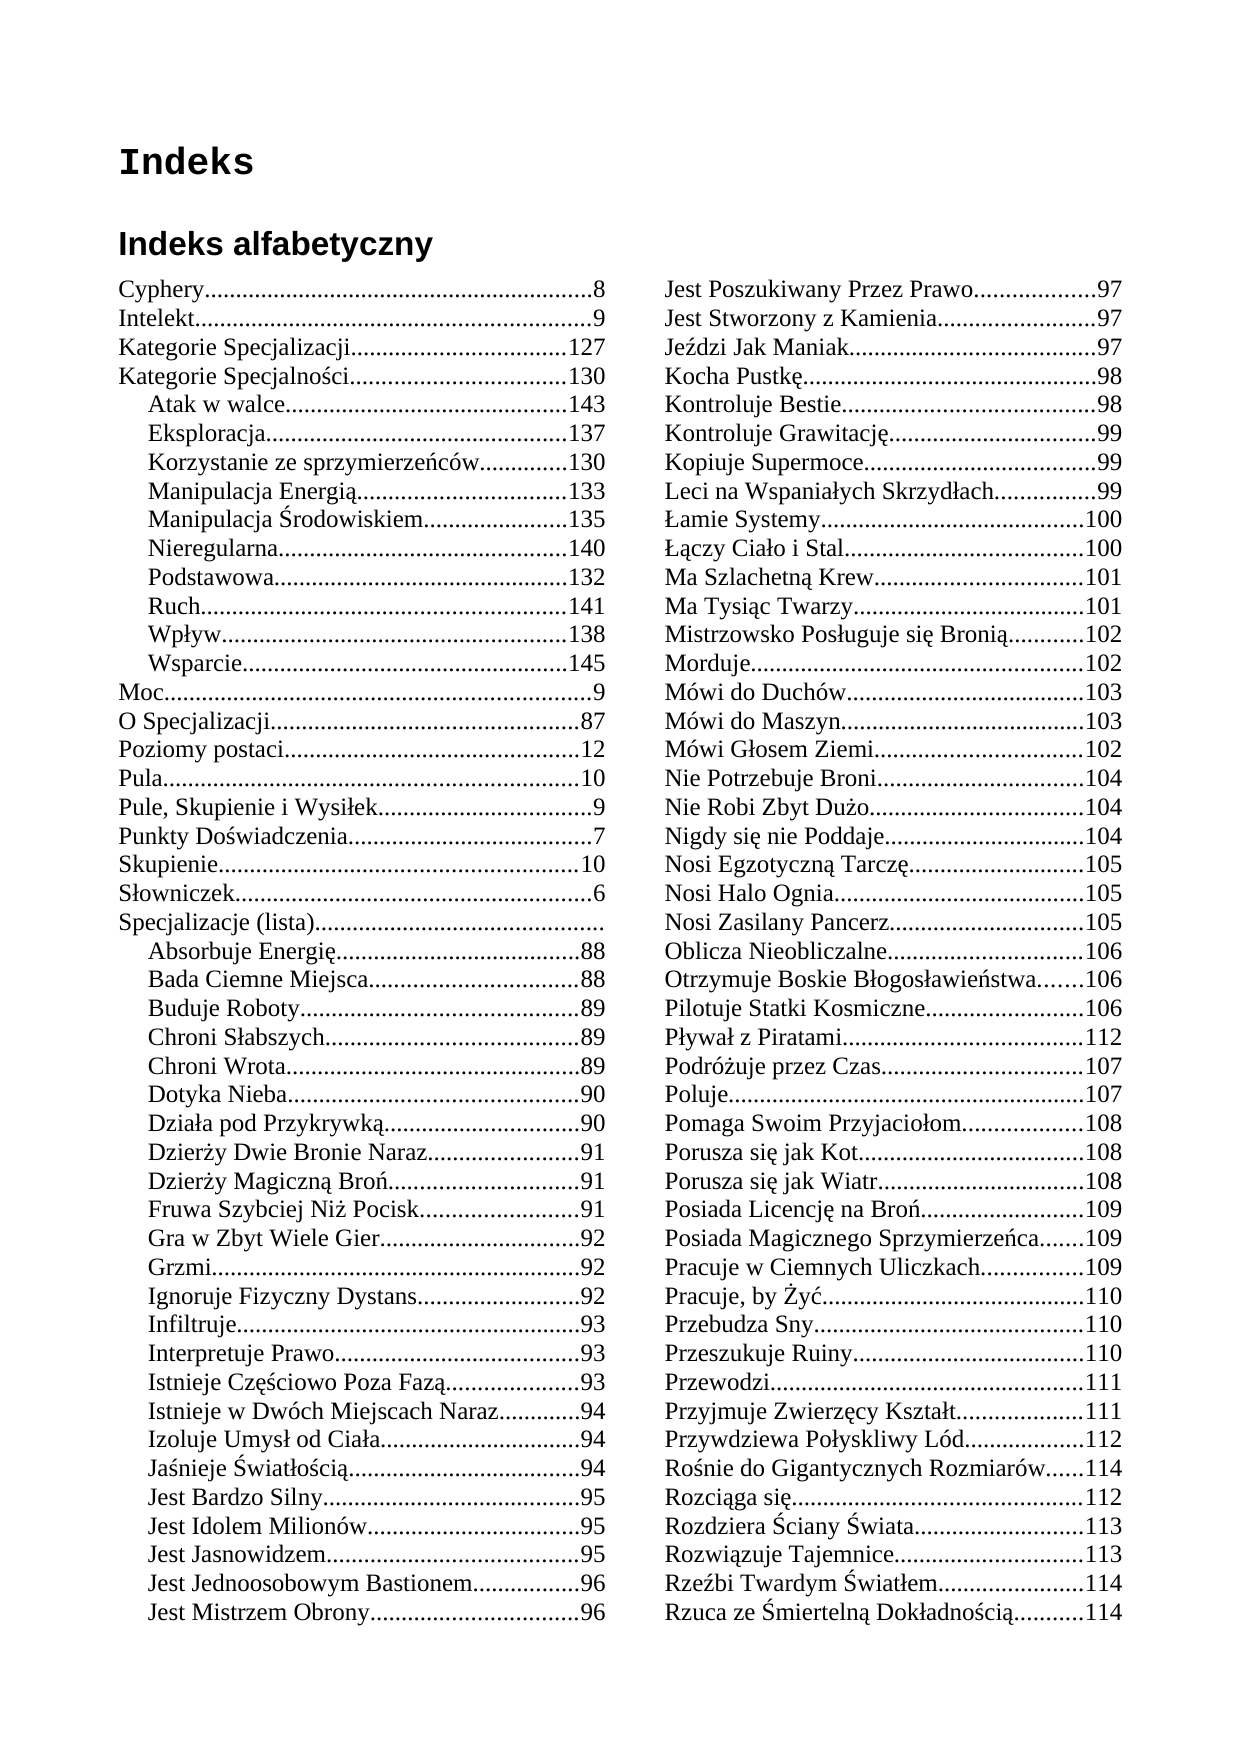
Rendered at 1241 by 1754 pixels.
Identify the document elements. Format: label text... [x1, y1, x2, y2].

text Nosi Zasilany Pancerz 105 [664, 907, 1122, 936]
text Ignoruje Fizyczny Dystans 92 [148, 1281, 605, 1309]
subtitle Indeks alfabetyczny [118, 223, 1122, 262]
text Chroni Wrota 89 [148, 1051, 605, 1079]
text Posiada Magicznego Sprzymierzeńca 109 [664, 1223, 1122, 1252]
text Grzmi 92 [148, 1252, 605, 1281]
text Interpretuje Prawo 93 [148, 1338, 605, 1367]
text Wpływ 138 [148, 619, 605, 648]
text Infiltruje 93 [148, 1309, 605, 1338]
text Porusza się jak Wiatr 108 [664, 1166, 1122, 1194]
text Nie Robi Zbyt Dużo 104 [664, 792, 1122, 821]
text Nosi Halo Ognia 105 [664, 878, 1122, 907]
text Jest Bardzo Silny 95 [148, 1482, 605, 1511]
text Podstawowa 132 [148, 562, 605, 591]
text Jest Poszukiwany Przez Prawo 97 [664, 274, 1122, 303]
text Jest Mistrzem Obrony 96 [148, 1597, 605, 1626]
text Pule, Skupienie i Wysiłek 9 [118, 792, 605, 821]
text Fruwa Szybciej Niż Pocisk 91 [148, 1194, 605, 1223]
text Nieregularna 140 [148, 533, 605, 562]
text Rozciąga się 112 [664, 1482, 1122, 1511]
text Istnieje w Dwóch Miejscach Naraz 94 [148, 1396, 605, 1424]
text Pilotuje Statki Kosmiczne 106 [664, 993, 1122, 1022]
text Przeszukuje Ruiny 110 [664, 1338, 1122, 1367]
text Eksploracja 137 [148, 418, 605, 447]
text Oblicza Nieobliczalne 106 [664, 936, 1122, 964]
text Kontroluje Grawitację 99 [664, 418, 1122, 447]
text Słowniczek 6 [118, 878, 605, 907]
text Chroni Słabszych 89 [148, 1022, 605, 1051]
text Pracuje, by Żyć 110 [664, 1281, 1122, 1309]
text Buduje Roboty 89 [148, 993, 605, 1022]
text Przyjmuje Zwierzęcy Kształt 111 [664, 1396, 1122, 1424]
text Pływał z Piratami 112 [664, 1022, 1122, 1051]
text Dotyka Nieba 90 [148, 1079, 605, 1108]
text Rozdziera Ściany Świata 113 [664, 1511, 1122, 1539]
text Izoluje Umysł od Ciała 94 [148, 1424, 605, 1453]
text Działa pod Przykrywką 90 [148, 1108, 605, 1137]
text Przebudza Sny 110 [664, 1309, 1122, 1338]
text Rzeźbi Twardym Światłem 114 [664, 1568, 1122, 1597]
text Ma Tysiąc Twarzy 101 [664, 591, 1122, 619]
text Skupienie 10 [118, 849, 605, 878]
text Mówi do Maszyn 103 [664, 706, 1122, 734]
text Jest Jednoosobowym Bastionem 96 [148, 1568, 605, 1597]
text Cyphery 8 [118, 274, 605, 303]
text Podróżuje przez Czas 107 [664, 1051, 1122, 1079]
text Nosi Egzotyczną Tarczę 105 [664, 849, 1122, 878]
text Kategorie Specjalizacji 127 [118, 332, 605, 361]
text Mówi do Duchów 103 [664, 677, 1122, 706]
text Pracuje w Ciemnych Uliczkach 109 [664, 1252, 1122, 1281]
text Poziomy postaci 12 [118, 734, 605, 763]
text Kategorie Specjalności 130 [118, 361, 605, 389]
text Moc 9 [118, 677, 605, 706]
text Punkty Doświadczenia 7 [118, 821, 605, 849]
text Jest Idolem Milionów 95 [148, 1511, 605, 1539]
text Kopiuje Supermoce 99 [664, 447, 1122, 476]
text Dzierży Dwie Bronie Naraz 91 [148, 1137, 605, 1166]
text Morduje 102 [664, 648, 1122, 677]
text Absorbuje Energię 88 [148, 936, 605, 964]
text Manipulacja Energią 133 [148, 476, 605, 504]
text Ma Szlachetną Krew 101 [664, 562, 1122, 591]
subtitle Indeks [118, 143, 1122, 186]
text Rośnie do Gigantycznych Rozmiarów 114 [664, 1453, 1122, 1482]
text O Specjalizacji 87 [118, 706, 605, 734]
text Porusza się jak Kot 108 [664, 1137, 1122, 1166]
text Posiada Licencję na Broń 109 [664, 1194, 1122, 1223]
text Specjalizacje (lista) [118, 907, 605, 936]
text Łamie Systemy 100 [664, 504, 1122, 533]
text Łączy Ciało i Stal 100 [664, 533, 1122, 562]
text Rozwiązuje Tajemnice 113 [664, 1539, 1122, 1568]
text Otrzymuje Boskie Błogosławieństwa 106 [664, 964, 1122, 993]
text Wsparcie 145 [148, 648, 605, 677]
text Jest Jasnowidzem 95 [148, 1539, 605, 1568]
text Manipulacja Środowiskiem 135 [148, 504, 605, 533]
text Poluje 107 [664, 1079, 1122, 1108]
text Ruch 141 [148, 591, 605, 619]
text Pomaga Swoim Przyjaciołom 108 [664, 1108, 1122, 1137]
text Korzystanie ze sprzymierzeńców 130 [148, 447, 605, 476]
text Atak w walce 143 [148, 389, 605, 418]
text Rzuca ze Śmiertelną Dokładnością 114 [664, 1597, 1122, 1626]
text Przywdziewa Połyskliwy Lód 112 [664, 1424, 1122, 1453]
text Przewodzi 111 [664, 1367, 1122, 1396]
text Jest Stworzony z Kamienia 97 [664, 303, 1122, 332]
text Jaśnieje Światłością 94 [148, 1453, 605, 1482]
text Dzierży Magiczną Broń 91 [148, 1166, 605, 1194]
text Mistrzowsko Posługuje się Bronią 102 [664, 619, 1122, 648]
text Pula 10 [118, 763, 605, 792]
text Mówi Głosem Ziemi 102 [664, 734, 1122, 763]
text Intelekt 9 [118, 303, 605, 332]
text Kontroluje Bestie 98 [664, 389, 1122, 418]
text Bada Ciemne Miejsca 88 [148, 964, 605, 993]
text Nigdy się nie Poddaje 104 [664, 821, 1122, 849]
text Kocha Pustkę 98 [664, 361, 1122, 389]
text Istnieje Częściowo Poza Fazą 93 [148, 1367, 605, 1396]
text Jeździ Jak Maniak 97 [664, 332, 1122, 361]
text Nie Potrzebuje Broni 104 [664, 763, 1122, 792]
text Leci na Wspaniałych Skrzydłach 99 [664, 476, 1122, 504]
text Gra w Zbyt Wiele Gier 92 [148, 1223, 605, 1252]
